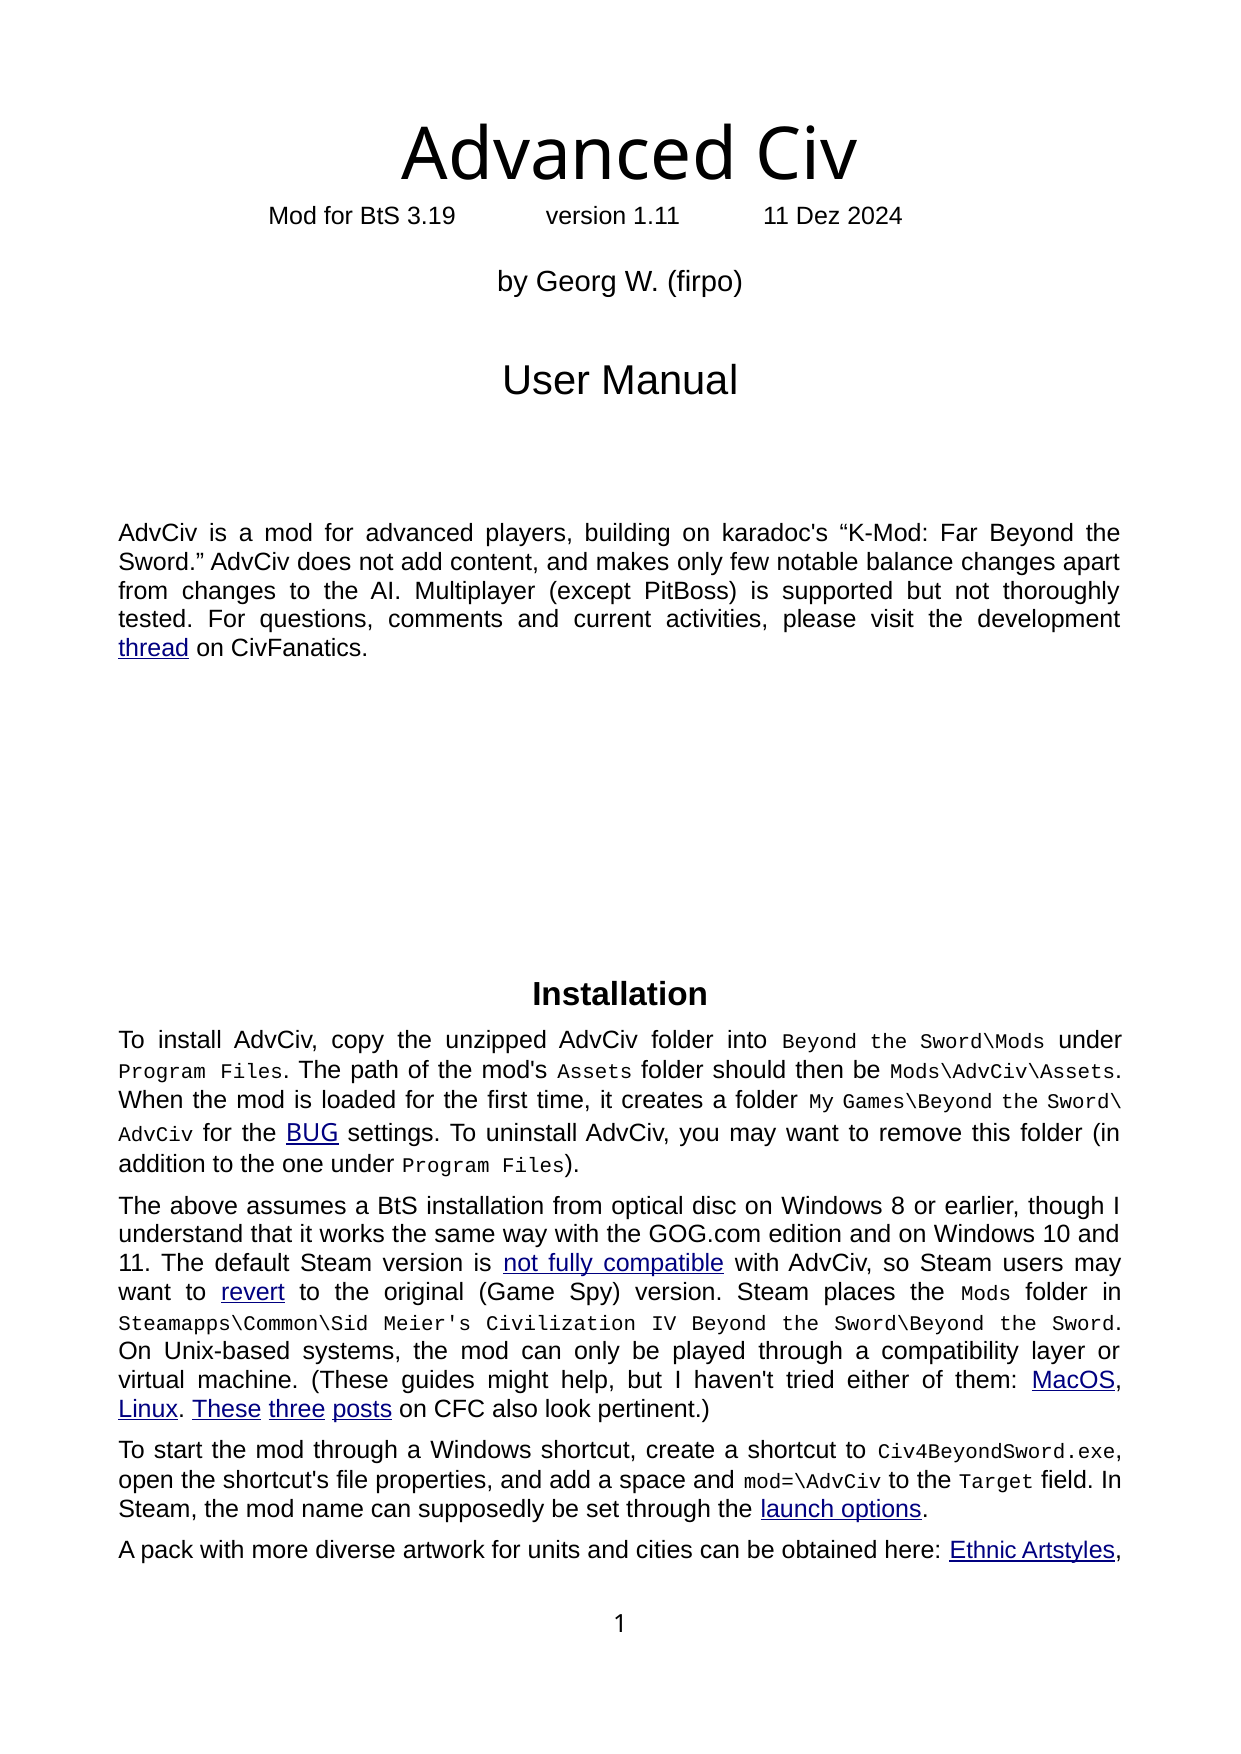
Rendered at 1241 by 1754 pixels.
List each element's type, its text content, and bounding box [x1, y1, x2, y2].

text User Manual [118, 355, 1122, 403]
text AdvCiv is a mod for advanced players, building on karadoc's “K-Mod: Far Beyond the Sword.” AdvCiv does not add content, and makes only few notable balance changes apart from changes to the AI. Multiplayer (except PitBoss) is supported but not thoroughly tested. For questions, comments and current activities, please visit the development thread on CivFanatics. [118, 518, 1122, 662]
subtitle Installation [118, 974, 1122, 1013]
text A pack with more diverse artwork for units and cities can be obtained here: Ethnic Artstyles, [118, 1535, 1122, 1564]
text Advanced Civ [118, 118, 1122, 195]
text To install AdvCiv, copy the unzipped AdvCiv folder into Beyond the Sword\Mods under Program Files. The path of the mod's Assets folder should then be Mods\AdvCiv\Assets. When the mod is loaded for the first time, it creates a folder My Games\Beyond the Sword\AdvCiv for the BUG settings. To uninstall AdvCiv, you may want to remove this folder (in addition to the one under Program Files). [118, 1025, 1122, 1178]
text The above assumes a BtS installation from optical disc on Windows 8 or earlier, though I understand that it works the same way with the GOG.com edition and on Windows 10 and 11. The default Steam version is not fully compatible with AdvCiv, so Steam users may want to revert to the original (Game Spy) version. Steam places the Mods folder in Steamapps\Common\Sid Meier's Civilization IV Beyond the Sword\Beyond the Sword. On Unix-based systems, the mod can only be played through a compatibility layer or virtual machine. (These guides might help, but I haven't tried either of them: MacOS, Linux. These three posts on CFC also look pertinent.) [118, 1191, 1122, 1422]
text by Georg W. (firpo) [118, 264, 1122, 298]
text To start the mod through a Windows shortcut, create a shortcut to Civ4BeyondSword.exe, open the shortcut's file properties, and add a space and mod=\AdvCiv to the Target field. In Steam, the mod name can supposedly be set through the launch options. [118, 1435, 1122, 1523]
text Mod for BtS 3.19 version 1.11 11 Dez 2024 [118, 201, 1122, 229]
